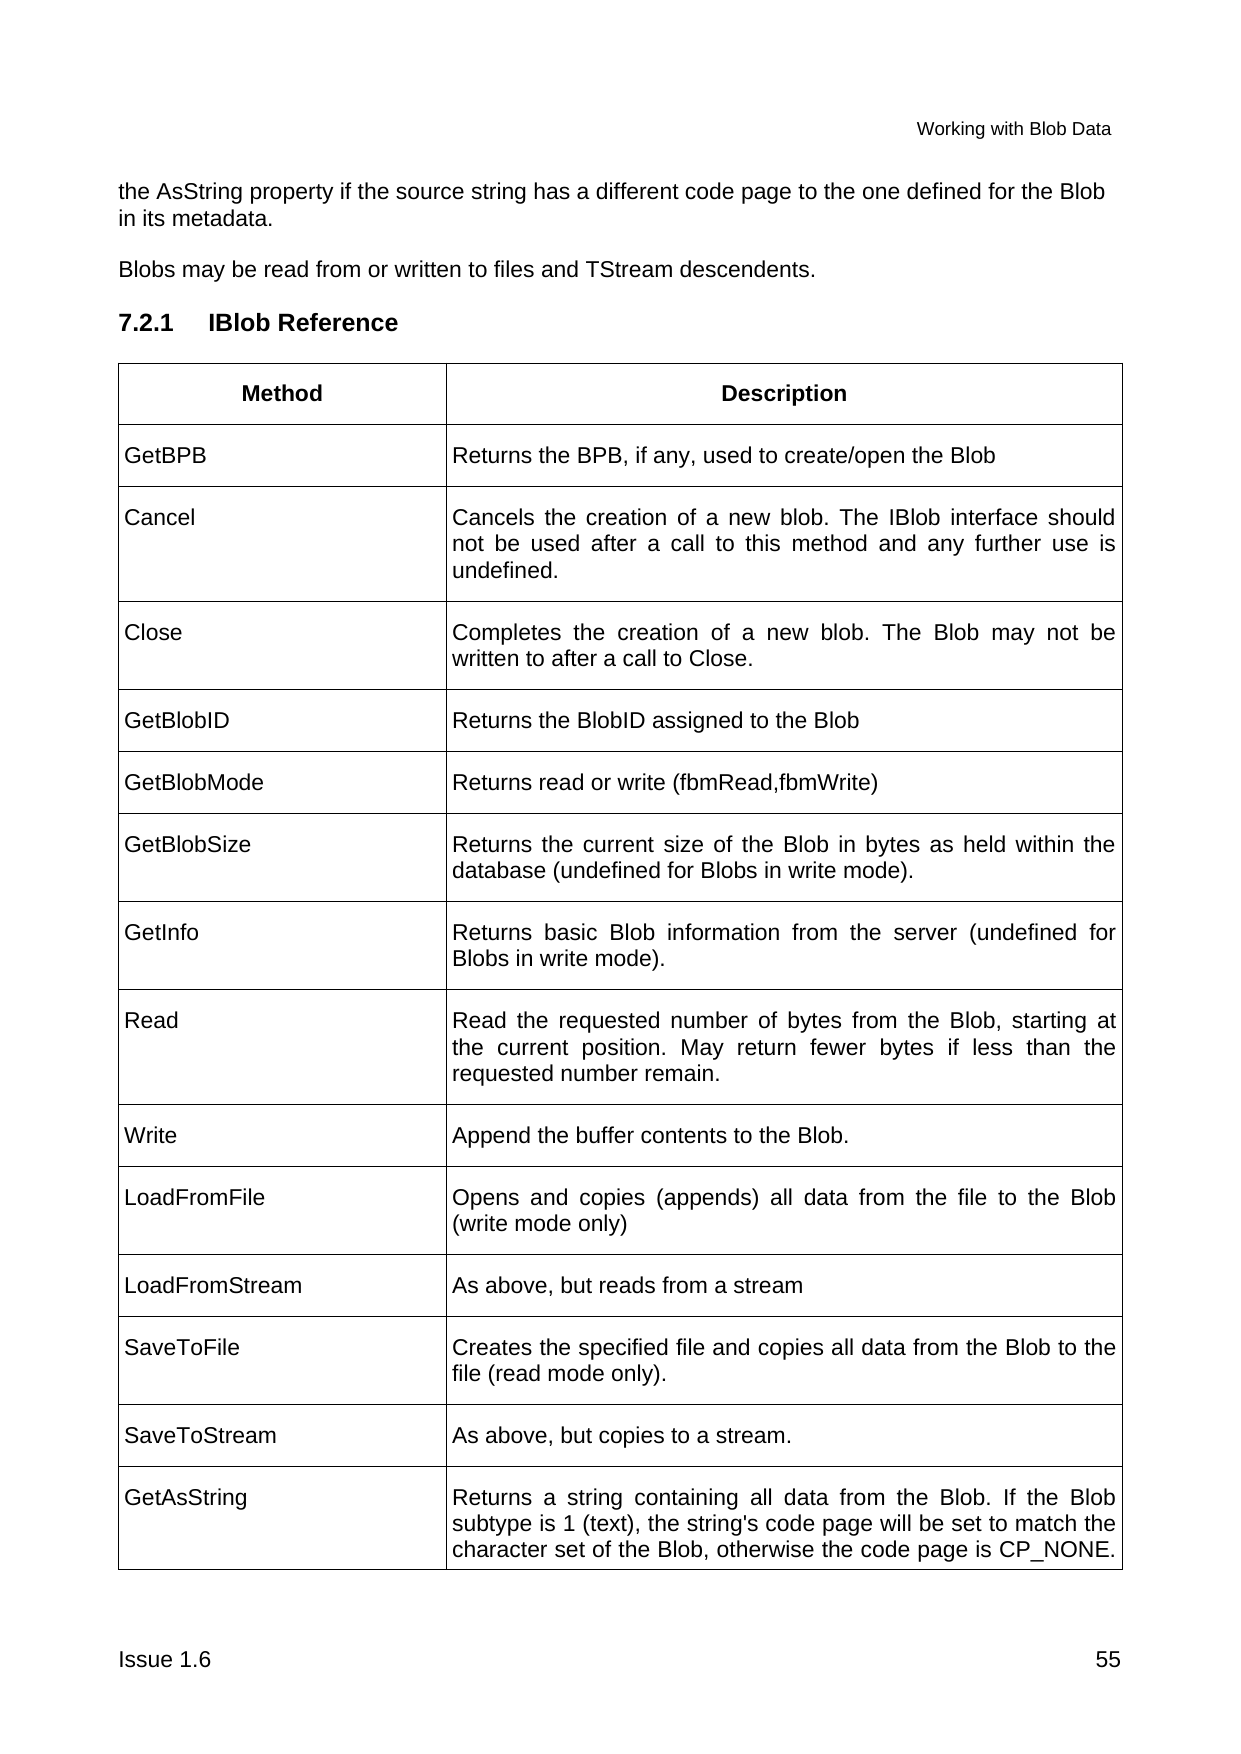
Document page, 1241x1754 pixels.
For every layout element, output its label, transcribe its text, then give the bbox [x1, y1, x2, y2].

table_cell Returns basic Blob information from the server (undefined for Blobs in write mode). [447, 902, 1122, 989]
table_cell Opens and copies (appends) all data from the file to the Blob (write mode only) [447, 1167, 1122, 1254]
table_cell Write [119, 1105, 446, 1166]
table_cell Returns read or write (fbmRead,fbmWrite) [447, 752, 1122, 813]
table_cell Cancels the creation of a new blob. The IBlob interface should not be used after a call to this method and any further use is undefined. [447, 487, 1122, 601]
table_cell LoadFromFile [119, 1167, 446, 1254]
subtitle IBlob Reference [118, 308, 1122, 337]
table_cell Read the requested number of bytes from the Blob, starting at the current position. May return fewer bytes if less than the requested number remain. [447, 990, 1122, 1104]
table_cell Completes the creation of a new blob. The Blob may not be written to after a call to Close. [447, 602, 1122, 689]
table_cell GetInfo [119, 902, 446, 989]
table_cell Append the buffer contents to the Blob. [447, 1105, 1122, 1166]
table_cell SaveToStream [119, 1405, 446, 1466]
table_cell GetBlobID [119, 690, 446, 751]
table_cell Returns the BPB, if any, used to create/open the Blob [447, 425, 1122, 486]
table_cell As above, but reads from a stream [447, 1255, 1122, 1316]
table_cell GetAsString [119, 1467, 446, 1568]
table_cell GetBPB [119, 425, 446, 486]
table_cell LoadFromStream [119, 1255, 446, 1316]
table_cell Cancel [119, 487, 446, 601]
table_cell Read [119, 990, 446, 1104]
table_cell Close [119, 602, 446, 689]
table_header Description [447, 364, 1122, 424]
table_cell Returns a string containing all data from the Blob. If the Blob subtype is 1 (text), the string's code page will be set to match the character set of the Blob, otherwise the code page is CP_NONE. [447, 1467, 1122, 1568]
table_cell As above, but copies to a stream. [447, 1405, 1122, 1466]
table_cell Creates the specified file and copies all data from the Blob to the file (read mode only). [447, 1317, 1122, 1404]
table_header Method [119, 364, 446, 424]
table_cell Returns the BlobID assigned to the Blob [447, 690, 1122, 751]
text Blobs may be read from or written to files and TStream descendents. [118, 256, 1122, 283]
table_cell SaveToFile [119, 1317, 446, 1404]
table_cell GetBlobSize [119, 814, 446, 901]
table_cell GetBlobMode [119, 752, 446, 813]
table_cell Returns the current size of the Blob in bytes as held within the database (undefined for Blobs in write mode). [447, 814, 1122, 901]
text the AsString property if the source string has a different code page to the one defined for the Blob in its metadata. [118, 178, 1122, 231]
